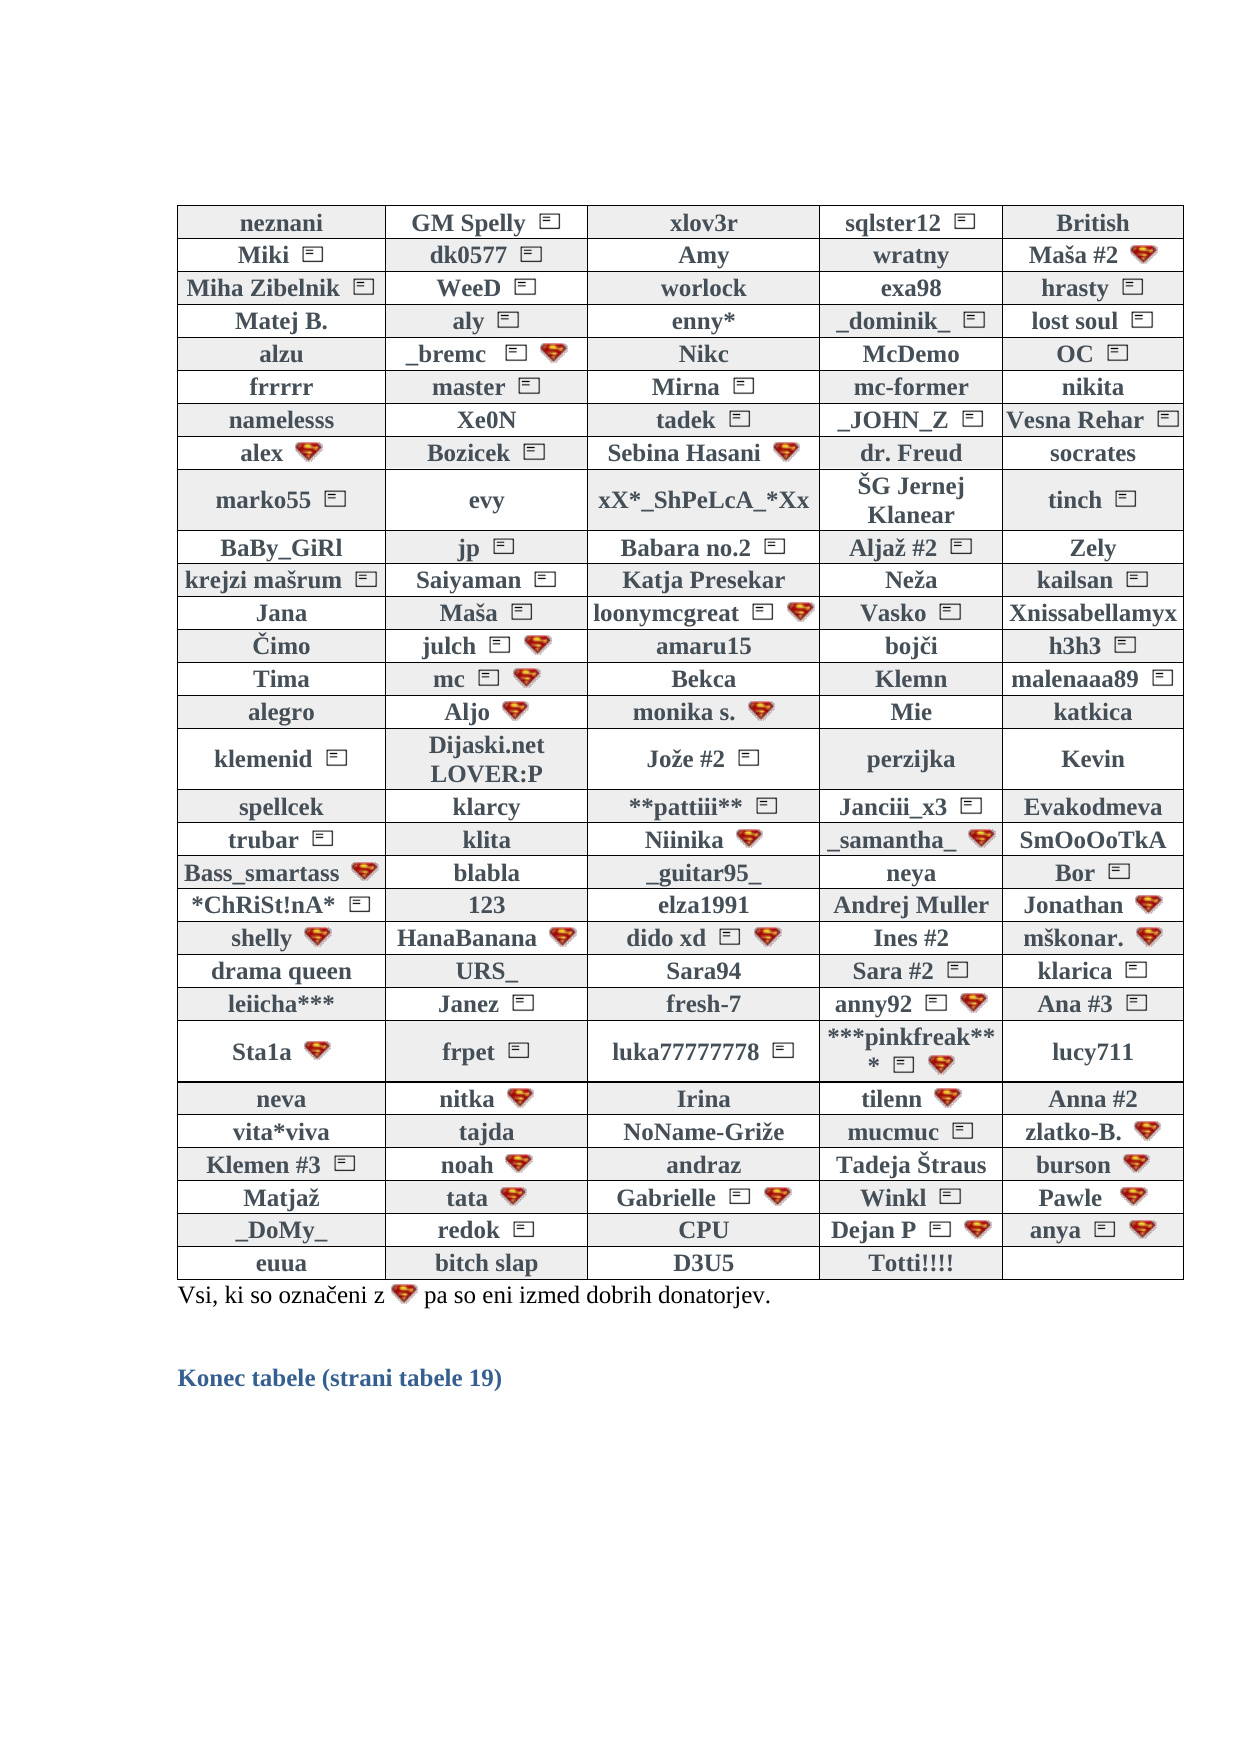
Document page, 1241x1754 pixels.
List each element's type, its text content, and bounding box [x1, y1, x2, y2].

picture [1114, 489, 1138, 509]
table_cell blabla [386, 856, 587, 888]
picture [962, 310, 987, 330]
table_cell Bozicek [386, 437, 587, 468]
picture [512, 1220, 536, 1239]
table_cell Jana [178, 597, 385, 629]
picture [938, 602, 963, 622]
table_cell socrates [1003, 437, 1183, 468]
table_cell Maša [386, 597, 587, 629]
table_cell tadek [588, 404, 819, 436]
picture [540, 343, 568, 363]
table_cell NoName-Griže [588, 1115, 819, 1147]
table_cell anny92 [820, 988, 1002, 1020]
table_cell frrrrr [178, 371, 385, 403]
picture [968, 829, 996, 848]
table_cell Neža [820, 564, 1002, 596]
table_cell _dominik_ [820, 305, 1002, 337]
picture [751, 602, 775, 622]
table_cell klarcy [386, 790, 587, 822]
table_cell WeeD [386, 272, 587, 304]
table_cell enny* [588, 305, 819, 337]
table_cell Totti!!!! [820, 1247, 1002, 1279]
table_cell noah [386, 1148, 587, 1180]
table_cell tinch [1003, 470, 1183, 530]
picture [928, 1055, 955, 1075]
picture [718, 927, 742, 947]
picture [507, 1041, 531, 1060]
table_cell Dejan P [820, 1214, 1002, 1246]
table_cell Matej B. [178, 305, 385, 337]
picture [505, 1154, 533, 1173]
table_cell mc [386, 663, 587, 695]
picture [1113, 635, 1138, 655]
picture [763, 537, 787, 556]
picture [301, 245, 325, 264]
table_cell marko55 [178, 470, 385, 530]
table_cell dk0577 [386, 239, 587, 271]
table_cell Katja Presekar [588, 564, 819, 596]
table_cell Matjaž [178, 1181, 385, 1213]
picture [737, 748, 761, 768]
picture [492, 537, 516, 556]
table_cell Nikc [588, 338, 819, 370]
picture [311, 829, 335, 848]
table_cell Bekca [588, 663, 819, 695]
picture [348, 895, 372, 914]
table_cell aly [386, 305, 587, 337]
table_cell _bremc [386, 338, 587, 370]
picture [295, 442, 323, 462]
table_cell drama queen [178, 955, 385, 987]
table_cell Jonathan [1003, 889, 1183, 921]
picture [1125, 570, 1150, 589]
picture [728, 409, 752, 429]
picture [519, 245, 544, 264]
table_cell wratny [820, 239, 1002, 271]
picture [934, 1088, 962, 1108]
table_cell [1003, 1247, 1183, 1279]
picture [732, 376, 756, 396]
table_cell lost soul [1003, 305, 1183, 337]
table_cell bitch slap [386, 1247, 587, 1279]
table_cell _JOHN_Z [820, 404, 1002, 436]
table_cell BaBy_GiRl [178, 531, 385, 563]
table_cell Sara94 [588, 955, 819, 987]
table_cell Babara no.2 [588, 531, 819, 563]
picture [1107, 862, 1132, 881]
table_cell _guitar95_ [588, 856, 819, 888]
table_cell alex [178, 437, 385, 468]
table_cell Jože #2 [588, 729, 819, 789]
table_cell Andrej Muller [820, 889, 1002, 921]
table_cell jp [386, 531, 587, 563]
table_cell URS_ [386, 955, 587, 987]
text Vsi, ki so označeni z pa so eni izmed dobrih donatorjev. [177, 1280, 1181, 1309]
picture [513, 668, 541, 688]
table_cell xX*_ShPeLcA_*Xx [588, 470, 819, 530]
table_cell Ines #2 [820, 922, 1002, 954]
table_cell elza1991 [588, 889, 819, 921]
picture [500, 1187, 527, 1206]
table_cell julch [386, 630, 587, 662]
table_cell hrasty [1003, 272, 1183, 304]
table_cell xlov3r [588, 206, 819, 238]
picture [1121, 277, 1145, 297]
table_cell British [1003, 206, 1183, 238]
table_cell vita*viva [178, 1115, 385, 1147]
picture [754, 927, 782, 947]
table_cell Ana #3 [1003, 988, 1183, 1020]
picture [928, 1220, 953, 1239]
picture [960, 993, 988, 1013]
table_cell tata [386, 1181, 587, 1213]
picture [522, 442, 547, 462]
table_cell Mie [820, 696, 1002, 728]
picture [533, 570, 558, 589]
table_cell anya [1003, 1214, 1183, 1246]
table_cell Sebina Hasani [588, 437, 819, 468]
picture [511, 993, 536, 1013]
table_cell krejzi mašrum [178, 564, 385, 596]
picture [504, 343, 529, 363]
table_cell master [386, 371, 587, 403]
table_cell namelesss [178, 404, 385, 436]
picture [1130, 310, 1155, 330]
table_cell leiicha*** [178, 988, 385, 1020]
table_cell euua [178, 1247, 385, 1279]
table_cell Vesna Rehar [1003, 404, 1183, 436]
table_cell katkica [1003, 696, 1183, 728]
picture [549, 927, 577, 947]
table_cell SmOoOoTkA [1003, 823, 1183, 855]
table_cell evy [386, 470, 587, 530]
table_cell Maša #2 [1003, 239, 1183, 271]
table_cell _DoMy_ [178, 1214, 385, 1246]
table_cell neznani [178, 206, 385, 238]
picture [354, 570, 379, 589]
table_cell neva [178, 1083, 385, 1114]
table_cell tajda [386, 1115, 587, 1147]
table_cell spellcek [178, 790, 385, 822]
table_cell Sara #2 [820, 955, 1002, 987]
table_cell Janez [386, 988, 587, 1020]
picture [892, 1055, 916, 1075]
table_cell Tadeja Štraus [820, 1148, 1002, 1180]
picture [938, 1187, 963, 1206]
picture [1134, 1121, 1161, 1141]
table_cell Bass_smartass [178, 856, 385, 888]
table_cell Kevin [1003, 729, 1183, 789]
picture [1156, 409, 1181, 429]
table_cell mucmuc [820, 1115, 1002, 1147]
picture [1093, 1220, 1117, 1239]
picture [304, 1041, 331, 1060]
table_cell andraz [588, 1148, 819, 1180]
table_cell dido xd [588, 922, 819, 954]
table_cell kailsan [1003, 564, 1183, 596]
table_cell lucy711 [1003, 1021, 1183, 1081]
picture [961, 409, 985, 429]
table_cell burson [1003, 1148, 1183, 1180]
picture [517, 376, 542, 396]
picture [1125, 993, 1149, 1013]
picture [1124, 960, 1149, 980]
table_cell Mirna [588, 371, 819, 403]
picture [1135, 895, 1163, 914]
table_cell neya [820, 856, 1002, 888]
table_cell Winkl [820, 1181, 1002, 1213]
table_cell Bor [1003, 856, 1183, 888]
picture [755, 796, 779, 816]
table_cell Aljo [386, 696, 587, 728]
table_cell bojči [820, 630, 1002, 662]
picture [1120, 1187, 1148, 1206]
table_cell Gabrielle [588, 1181, 819, 1213]
picture [1123, 1154, 1150, 1173]
picture [513, 277, 538, 297]
picture [959, 796, 984, 816]
table_cell monika s. [588, 696, 819, 728]
table_cell OC [1003, 338, 1183, 370]
table_cell Xe0N [386, 404, 587, 436]
table_cell Zely [1003, 531, 1183, 563]
picture [1136, 927, 1163, 947]
picture [391, 1284, 418, 1304]
picture [964, 1220, 992, 1239]
picture [1151, 668, 1175, 688]
table_cell loonymcgreat [588, 597, 819, 629]
table_cell CPU [588, 1214, 819, 1246]
table_cell GM Spelly [386, 206, 587, 238]
table_cell amaru15 [588, 630, 819, 662]
table_cell _samantha_ [820, 823, 1002, 855]
table_cell zlatko-B. [1003, 1115, 1183, 1147]
table_cell klemenid [178, 729, 385, 789]
picture [323, 489, 348, 509]
picture [304, 927, 332, 947]
table_cell Pawle [1003, 1181, 1183, 1213]
table_cell Miha Zibelnik [178, 272, 385, 304]
table_cell Miki [178, 239, 385, 271]
picture [773, 442, 800, 462]
table_cell Saiyaman [386, 564, 587, 596]
picture [924, 993, 949, 1013]
table_cell trubar [178, 823, 385, 855]
picture [946, 960, 970, 980]
table_cell shelly [178, 922, 385, 954]
table_cell **pattiii** [588, 790, 819, 822]
table_cell tilenn [820, 1083, 1002, 1114]
picture [502, 701, 529, 721]
picture [771, 1041, 796, 1060]
table_cell h3h3 [1003, 630, 1183, 662]
picture [510, 602, 534, 622]
picture [728, 1187, 752, 1206]
table_cell frpet [386, 1021, 587, 1081]
picture [538, 212, 562, 231]
picture [953, 212, 977, 231]
table_cell redok [386, 1214, 587, 1246]
table_cell Vasko [820, 597, 1002, 629]
picture [496, 310, 521, 330]
table_cell Aljaž #2 [820, 531, 1002, 563]
subtitle Konec tabele (strani tabele 19) [177, 1363, 1181, 1392]
picture [764, 1187, 792, 1206]
picture [736, 829, 763, 848]
table_cell 123 [386, 889, 587, 921]
picture [949, 537, 974, 556]
picture [352, 277, 376, 297]
picture [1129, 1220, 1157, 1239]
table_cell McDemo [820, 338, 1002, 370]
table_cell sqlster12 [820, 206, 1002, 238]
table_cell Janciii_x3 [820, 790, 1002, 822]
table_cell nitka [386, 1083, 587, 1114]
table_cell malenaaa89 [1003, 663, 1183, 695]
picture [333, 1154, 357, 1173]
table_cell ŠG Jernej Klanear [820, 470, 1002, 530]
table_cell Xnissabellamyx [1003, 597, 1183, 629]
table_cell Niinika [588, 823, 819, 855]
table_cell exa98 [820, 272, 1002, 304]
picture [325, 748, 349, 768]
table_cell Dijaski.net LOVER:P [386, 729, 587, 789]
picture [1130, 245, 1158, 264]
table_cell dr. Freud [820, 437, 1002, 468]
table_cell Irina [588, 1083, 819, 1114]
table_cell perzijka [820, 729, 1002, 789]
picture [524, 635, 552, 655]
picture [951, 1121, 975, 1141]
picture [787, 602, 815, 622]
table_cell luka77777778 [588, 1021, 819, 1081]
table_cell mškonar. [1003, 922, 1183, 954]
table_cell nikita [1003, 371, 1183, 403]
table_cell Čimo [178, 630, 385, 662]
picture [507, 1088, 534, 1108]
table_cell alegro [178, 696, 385, 728]
picture [748, 701, 775, 721]
table_cell klarica [1003, 955, 1183, 987]
table_cell *ChRiSt!nA* [178, 889, 385, 921]
table_cell klita [386, 823, 587, 855]
table_cell Amy [588, 239, 819, 271]
picture [1106, 343, 1130, 363]
table_cell ***pinkfreak*** [820, 1021, 1002, 1081]
picture [351, 862, 379, 881]
table_cell worlock [588, 272, 819, 304]
table_cell D3U5 [588, 1247, 819, 1279]
picture [477, 668, 501, 688]
picture [488, 635, 512, 655]
table_cell Sta1a [178, 1021, 385, 1081]
table_cell alzu [178, 338, 385, 370]
table_cell mc-former [820, 371, 1002, 403]
table_cell Anna #2 [1003, 1083, 1183, 1114]
table_cell Klemn [820, 663, 1002, 695]
table_cell Tima [178, 663, 385, 695]
table_cell Evakodmeva [1003, 790, 1183, 822]
table_cell Klemen #3 [178, 1148, 385, 1180]
table_cell fresh-7 [588, 988, 819, 1020]
table_cell HanaBanana [386, 922, 587, 954]
